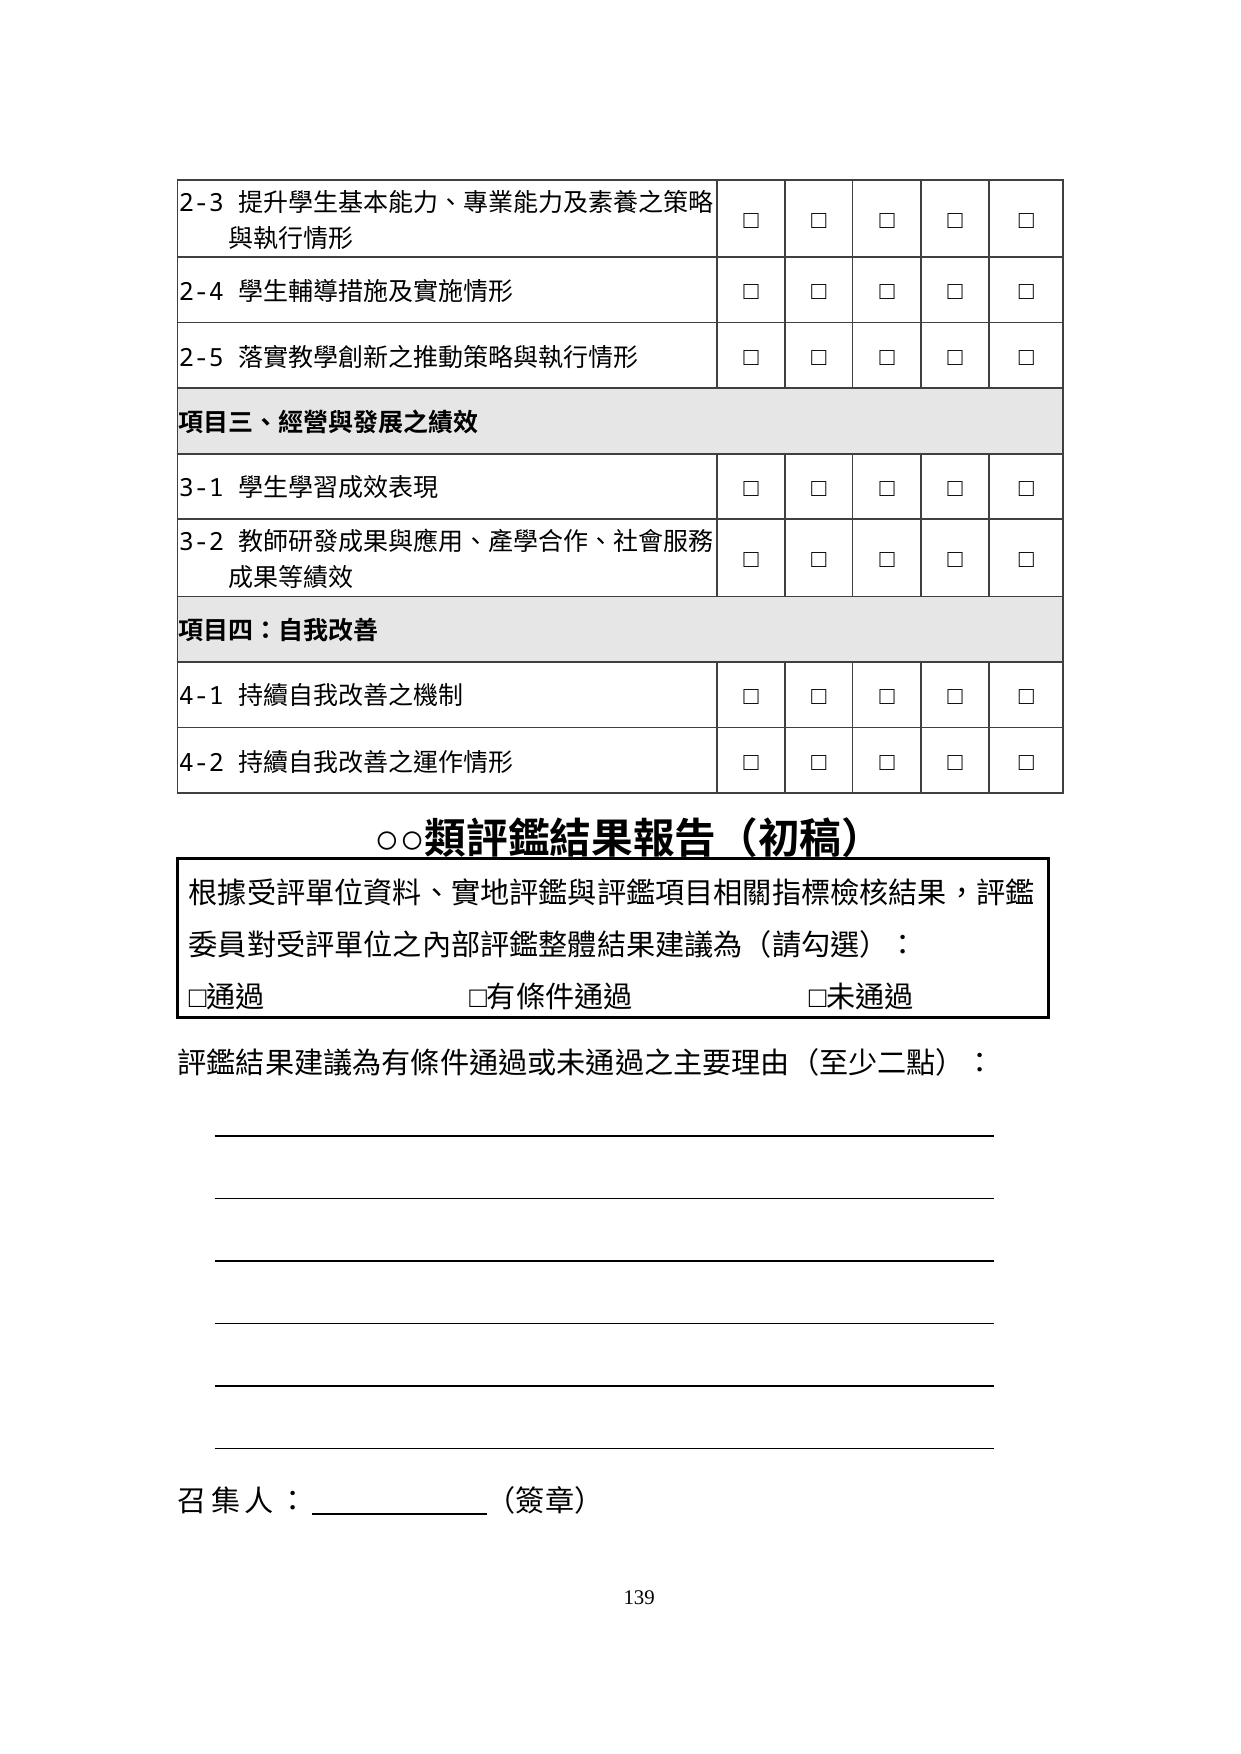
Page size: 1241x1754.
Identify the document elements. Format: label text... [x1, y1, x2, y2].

table_cell □ [718, 258, 784, 322]
table_cell 4-1 持續自我改善之機制 [178, 663, 716, 727]
table_cell 3-1 學生學習成效表現 [178, 455, 716, 518]
table_cell □ [853, 455, 920, 518]
text ○○類評鑑結果報告（初稿） [177, 794, 1063, 857]
table_cell □ [853, 728, 920, 792]
table_cell □ [990, 663, 1062, 727]
table_cell □ [922, 258, 988, 322]
table_cell □ [853, 520, 920, 596]
table_cell □ [786, 323, 852, 387]
table_cell □ [990, 728, 1062, 792]
table_cell □ [718, 520, 784, 596]
table_cell 項目三、經營與發展之績效 [178, 389, 1062, 453]
table_cell □ [922, 455, 988, 518]
table_cell □ [786, 663, 852, 727]
table_cell □ [853, 663, 920, 727]
table_cell □ [990, 258, 1062, 322]
table_cell 2-3 提升學生基本能力、專業能力及素養之策略與執行情形 [178, 181, 716, 256]
table_cell □ [718, 455, 784, 518]
text 召集人： （簽章） [177, 1457, 1063, 1519]
table_cell □ [922, 520, 988, 596]
table_cell □ [718, 728, 784, 792]
table_cell □ [853, 323, 920, 387]
table_cell □ [853, 181, 920, 256]
table_cell □ [990, 323, 1062, 387]
table_cell 3-2 教師研發成果與應用、產學合作、社會服務成果等績效 [178, 520, 716, 596]
table_cell □ [718, 181, 784, 256]
table_cell □ [786, 520, 852, 596]
table_cell □ [786, 455, 852, 518]
table_header 根據受評單位資料、實地評鑑與評鑑項目相關指標檢核結果，評鑑委員對受評單位之內部評鑑整體結果建議為（請勾選）： □通過 □有條件通過 □未通過 [179, 860, 1047, 1016]
table_cell □ [922, 323, 988, 387]
table_cell 項目四：自我改善 [178, 597, 1062, 661]
table_cell 2-5 落實教學創新之推動策略與執行情形 [178, 323, 716, 387]
table_cell □ [718, 663, 784, 727]
table_cell □ [786, 258, 852, 322]
table_cell 4-2 持續自我改善之運作情形 [178, 728, 716, 792]
table_cell □ [922, 728, 988, 792]
table_cell □ [718, 323, 784, 387]
table_cell □ [990, 181, 1062, 256]
table_cell □ [853, 258, 920, 322]
table_cell □ [922, 181, 988, 256]
table_cell □ [786, 181, 852, 256]
table_cell □ [990, 455, 1062, 518]
table_cell □ [990, 520, 1062, 596]
table_cell □ [922, 663, 988, 727]
text 評鑑結果建議為有條件通過或未通過之主要理由（至少二點）： [177, 1019, 1063, 1082]
table_cell 2-4 學生輔導措施及實施情形 [178, 258, 716, 322]
table_cell □ [786, 728, 852, 792]
